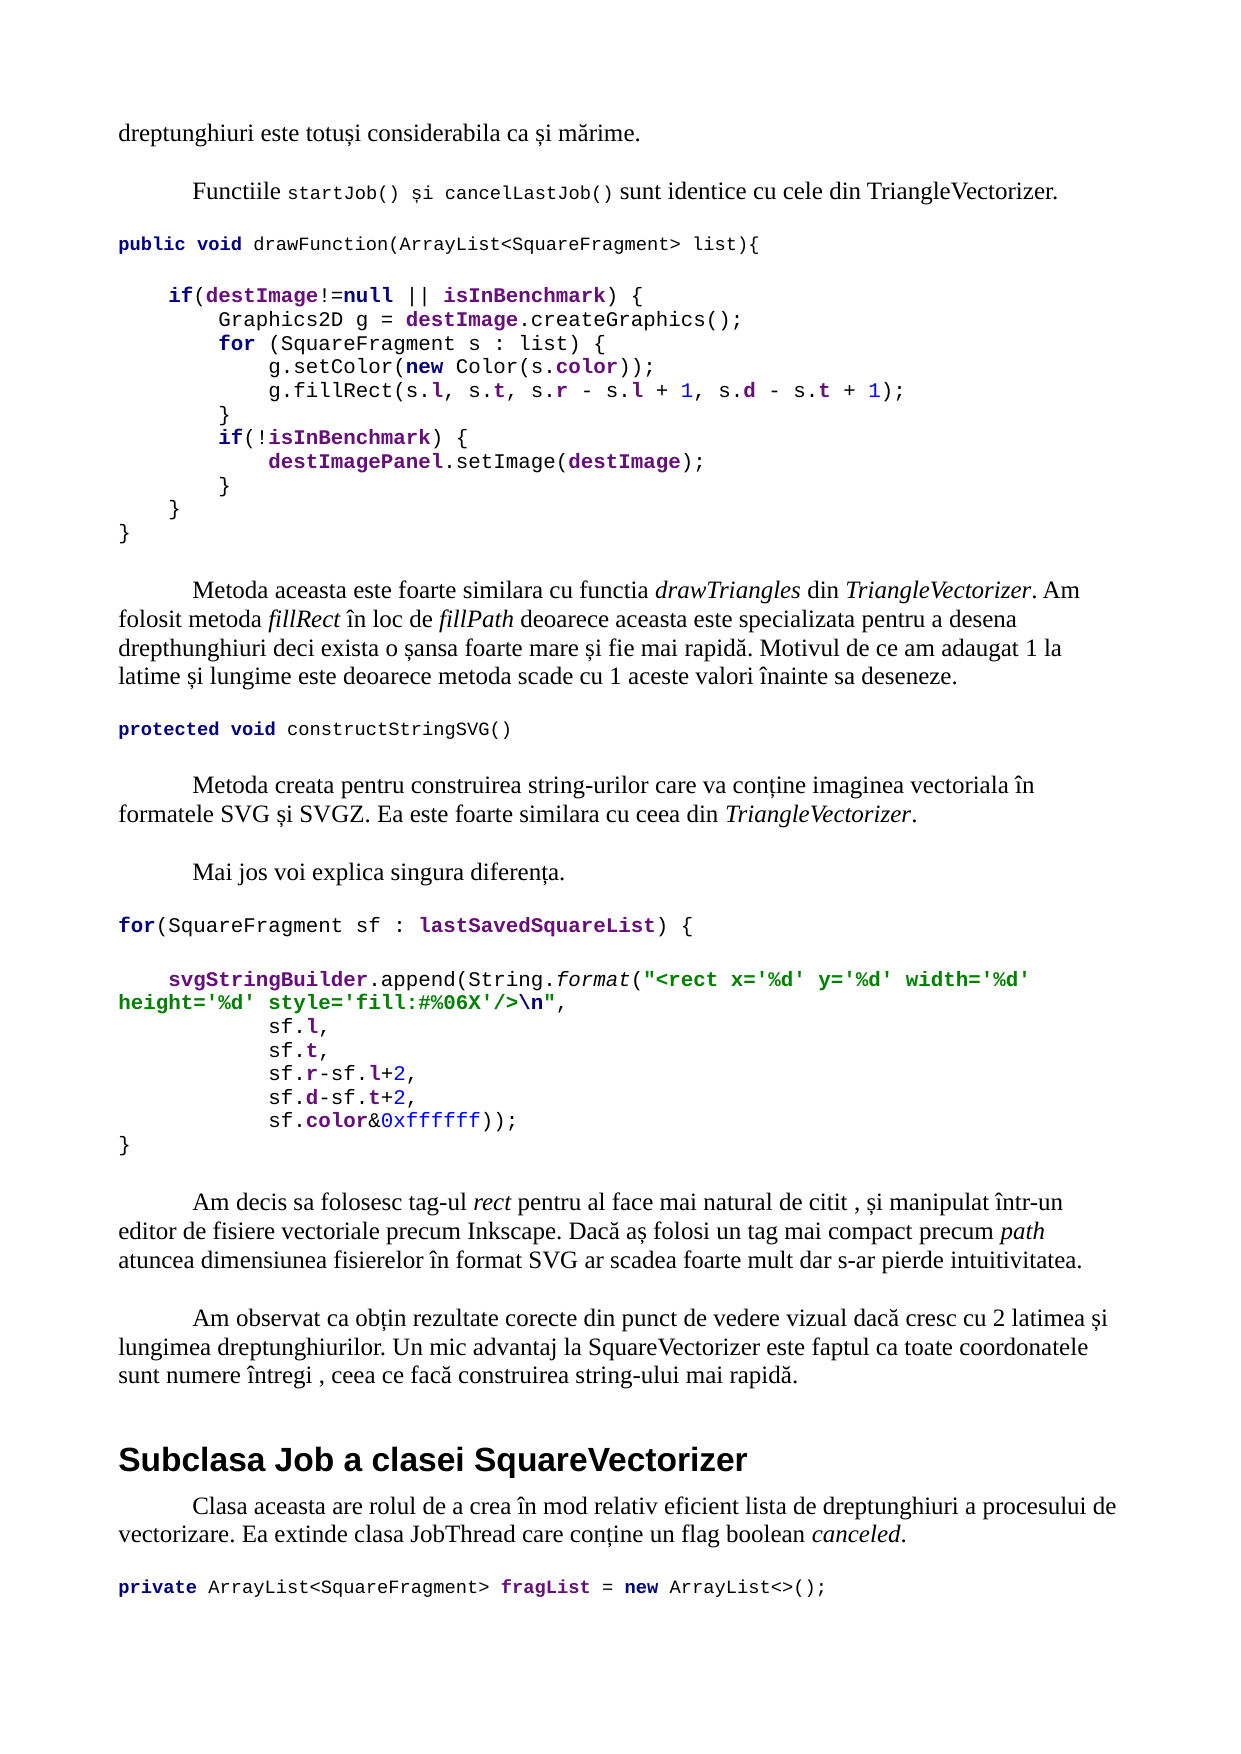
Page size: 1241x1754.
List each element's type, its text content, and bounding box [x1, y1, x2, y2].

text Functiile startJob() și cancelLastJob() sunt identice cu cele din TriangleVectorizer. [118, 176, 1122, 205]
text for (SquareFragment s : list) { [118, 333, 1122, 356]
text } [118, 1134, 1122, 1158]
text Am decis sa folosesc tag-ul rect pentru al face mai natural de citit , și manipulat într-un editor de fisiere vectoriale precum Inkscape. Dacă aș folosi un tag mai compact precum path atuncea dimensiunea fisierelor în format SVG ar scadea foarte mult dar s-ar pierde intuitivitatea. [118, 1187, 1122, 1273]
text Metoda aceasta este foarte similara cu functia drawTriangles din TriangleVectorizer. Am folosit metoda fillRect în loc de fillPath deoarece aceasta este specializata pentru a desena drepthunghiuri deci exista o șansa foarte mare și fie mai rapidă. Motivul de ce am adaugat 1 la latime și lungime este deoarece metoda scade cu 1 aceste valori înainte sa deseneze. [118, 575, 1122, 690]
text Clasa aceasta are rolul de a crea în mod relativ eficient lista de dreptunghiuri a procesului de vectorizare. Ea extinde clasa JobThread care conține un flag boolean canceled. [118, 1491, 1122, 1548]
text Mai jos voi explica singura diferența. [118, 857, 1122, 886]
text for(SquareFragment sf : lastSavedSquareList) { [118, 916, 1122, 939]
text } [118, 522, 1122, 546]
text } [118, 498, 1122, 522]
text g.fillRect(s.l, s.t, s.r - s.l + 1, s.d - s.t + 1); [118, 380, 1122, 404]
text if(!isInBenchmark) { [118, 427, 1122, 451]
text sf.t, [118, 1039, 1122, 1063]
text protected void constructStringSVG() [118, 719, 1122, 741]
text destImagePanel.setImage(destImage); [118, 451, 1122, 475]
text Graphics2D g = destImage.createGraphics(); [118, 309, 1122, 333]
text sf.color&0xffffff)); [118, 1111, 1122, 1134]
text svgStringBuilder.append(String.format("<rect x='%d' y='%d' width='%d' height='%d' style='fill:#%06X'/>\n", [118, 969, 1122, 1016]
text sf.l, [118, 1016, 1122, 1039]
text } [118, 404, 1122, 427]
text sf.d-sf.t+2, [118, 1087, 1122, 1111]
text g.setColor(new Color(s.color)); [118, 356, 1122, 380]
text public void drawFunction(ArrayList<SquareFragment> list){ [118, 235, 1122, 256]
text Metoda creata pentru construirea string-urilor care va conține imaginea vectoriala în formatele SVG și SVGZ. Ea este foarte similara cu ceea din TriangleVectorizer. [118, 770, 1122, 828]
subtitle Subclasa Job a clasei SquareVectorizer [118, 1439, 1122, 1478]
text private ArrayList<SquareFragment> fragList = new ArrayList<>(); [118, 1578, 1122, 1599]
text if(destImage!=null || isInBenchmark) { [118, 286, 1122, 309]
text dreptunghiuri este totuși considerabila ca și mărime. [118, 118, 1122, 147]
text sf.r-sf.l+2, [118, 1063, 1122, 1087]
text } [118, 475, 1122, 498]
text Am observat ca obțin rezultate corecte din punct de vedere vizual dacă cresc cu 2 latimea și lungimea dreptunghiurilor. Un mic advantaj la SquareVectorizer este faptul ca toate coordonatele sunt numere întregi , ceea ce facă construirea string-ului mai rapidă. [118, 1303, 1122, 1389]
